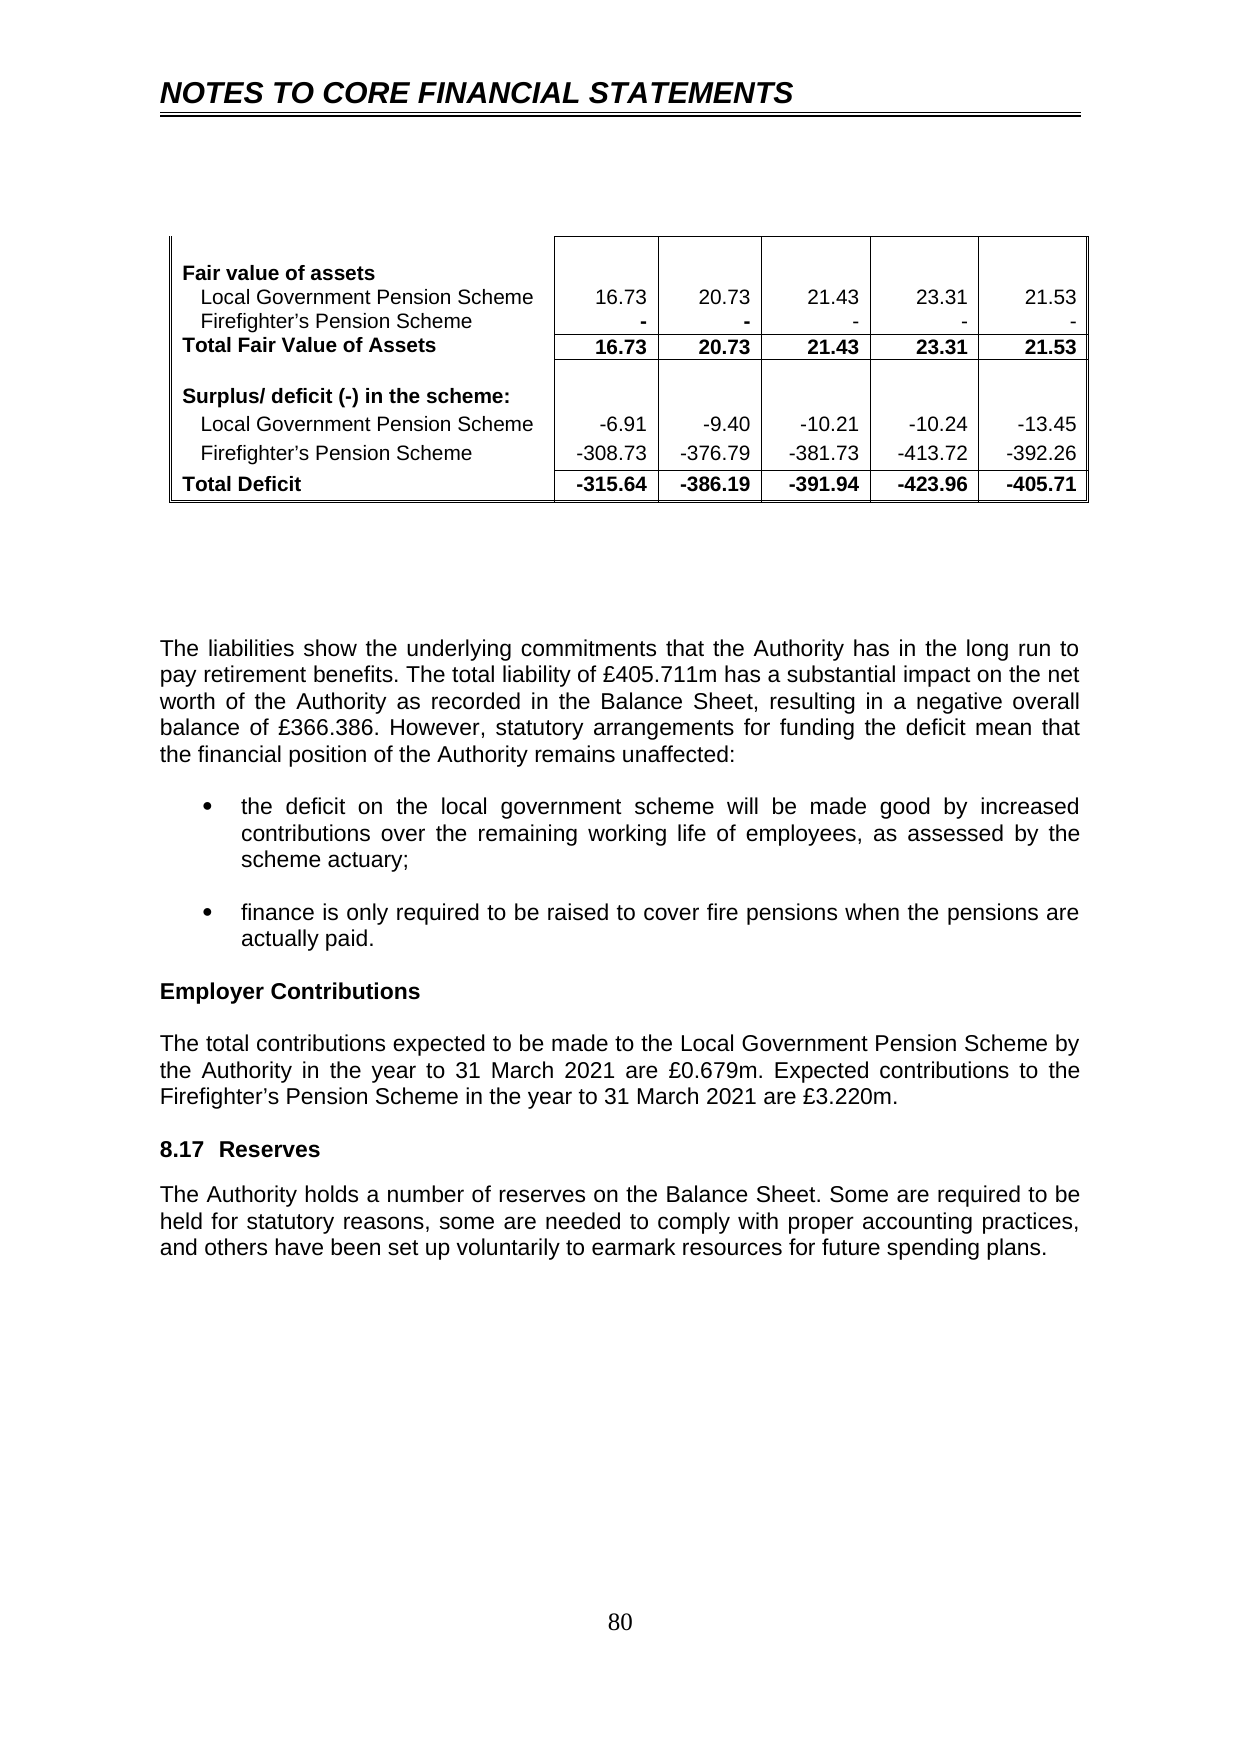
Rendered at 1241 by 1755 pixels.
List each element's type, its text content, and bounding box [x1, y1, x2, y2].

table_cell [555, 384, 658, 412]
table_cell Fair value of assets [172, 261, 554, 285]
table_cell -9.40 [659, 412, 761, 440]
table_cell - [762, 309, 870, 334]
table_cell [762, 360, 870, 384]
table_cell -308.73 [555, 440, 658, 470]
table_cell -423.96 [871, 471, 978, 500]
table_cell [762, 384, 870, 412]
table_cell 21.53 [979, 285, 1086, 309]
table_cell [871, 237, 978, 261]
text Employer Contributions [159, 978, 1081, 1004]
list finance is only required to be raised to cover fire pensions when the pensions are actually paid. [203, 899, 1081, 951]
text The total contributions expected to be made to the Local Government Pension Scheme by the Authority in the year to 31 March 2021 are £0.679m. Expected contributions to the Firefighter’s Pension Scheme in the year to 31 March 2021 are £3.220m. [159, 1030, 1081, 1109]
table_cell -376.79 [659, 440, 761, 470]
table_cell [871, 360, 978, 384]
table_cell Total Deficit [172, 470, 554, 500]
table_cell -386.19 [659, 471, 761, 500]
table_cell [871, 384, 978, 412]
table_cell Surplus/ deficit (-) in the scheme: [172, 384, 554, 412]
table_cell 16.73 [555, 285, 658, 309]
table_cell 23.31 [871, 285, 978, 309]
table_cell 21.53 [979, 335, 1086, 359]
table_cell 23.31 [871, 335, 978, 359]
table_cell 20.73 [659, 285, 761, 309]
table_cell [871, 261, 978, 285]
table_cell -381.73 [762, 440, 870, 470]
table_cell -392.26 [979, 440, 1086, 470]
table_cell 21.43 [762, 335, 870, 359]
table_cell -405.71 [979, 471, 1086, 500]
table_cell 16.73 [555, 335, 658, 359]
table_cell [659, 360, 761, 384]
table_cell [659, 237, 761, 261]
text The Authority holds a number of reserves on the Balance Sheet. Some are required to be held for statutory reasons, some are needed to comply with proper accounting practices, and others have been set up voluntarily to earmark resources for future spending plans. [159, 1181, 1081, 1260]
table_cell [979, 384, 1086, 412]
table_cell [979, 237, 1086, 261]
table_cell - [659, 309, 761, 334]
table_cell [659, 261, 761, 285]
table_cell Local Government Pension Scheme [172, 412, 554, 440]
table_cell [172, 359, 554, 384]
table_cell Firefighter’s Pension Scheme [172, 440, 554, 470]
table_cell [555, 237, 658, 261]
table_cell [979, 261, 1086, 285]
table_cell 20.73 [659, 335, 761, 359]
table_cell - [555, 309, 658, 334]
table_cell [762, 261, 870, 285]
table_cell [979, 360, 1086, 384]
table_cell -13.45 [979, 412, 1086, 440]
table_cell Local Government Pension Scheme [172, 285, 554, 309]
table_cell -10.21 [762, 412, 870, 440]
text 8.17 Reserves [159, 1136, 1081, 1162]
text The liabilities show the underlying commitments that the Authority has in the long run to pay retirement benefits. The total liability of £405.711m has a substantial impact on the net worth of the Authority as recorded in the Balance Sheet, resulting in a negative overall balance of £366.386. However, statutory arrangements for funding the deficit mean that the financial position of the Authority remains unaffected: [159, 635, 1081, 767]
table_cell [555, 360, 658, 384]
table_cell [659, 384, 761, 412]
table_cell - [979, 309, 1086, 334]
table_cell -413.72 [871, 440, 978, 470]
table_cell -10.24 [871, 412, 978, 440]
table_cell -391.94 [762, 471, 870, 500]
table_cell -6.91 [555, 412, 658, 440]
table_cell 21.43 [762, 285, 870, 309]
table_cell Firefighter’s Pension Scheme Total Fair Value of Assets [172, 309, 554, 359]
table_cell -315.64 [555, 471, 658, 500]
table_cell [555, 261, 658, 285]
table_cell - [871, 309, 978, 334]
table_cell [172, 236, 554, 261]
table_cell [762, 237, 870, 261]
list the deficit on the local government scheme will be made good by increased contributions over the remaining working life of employees, as assessed by the scheme actuary; [203, 793, 1081, 872]
